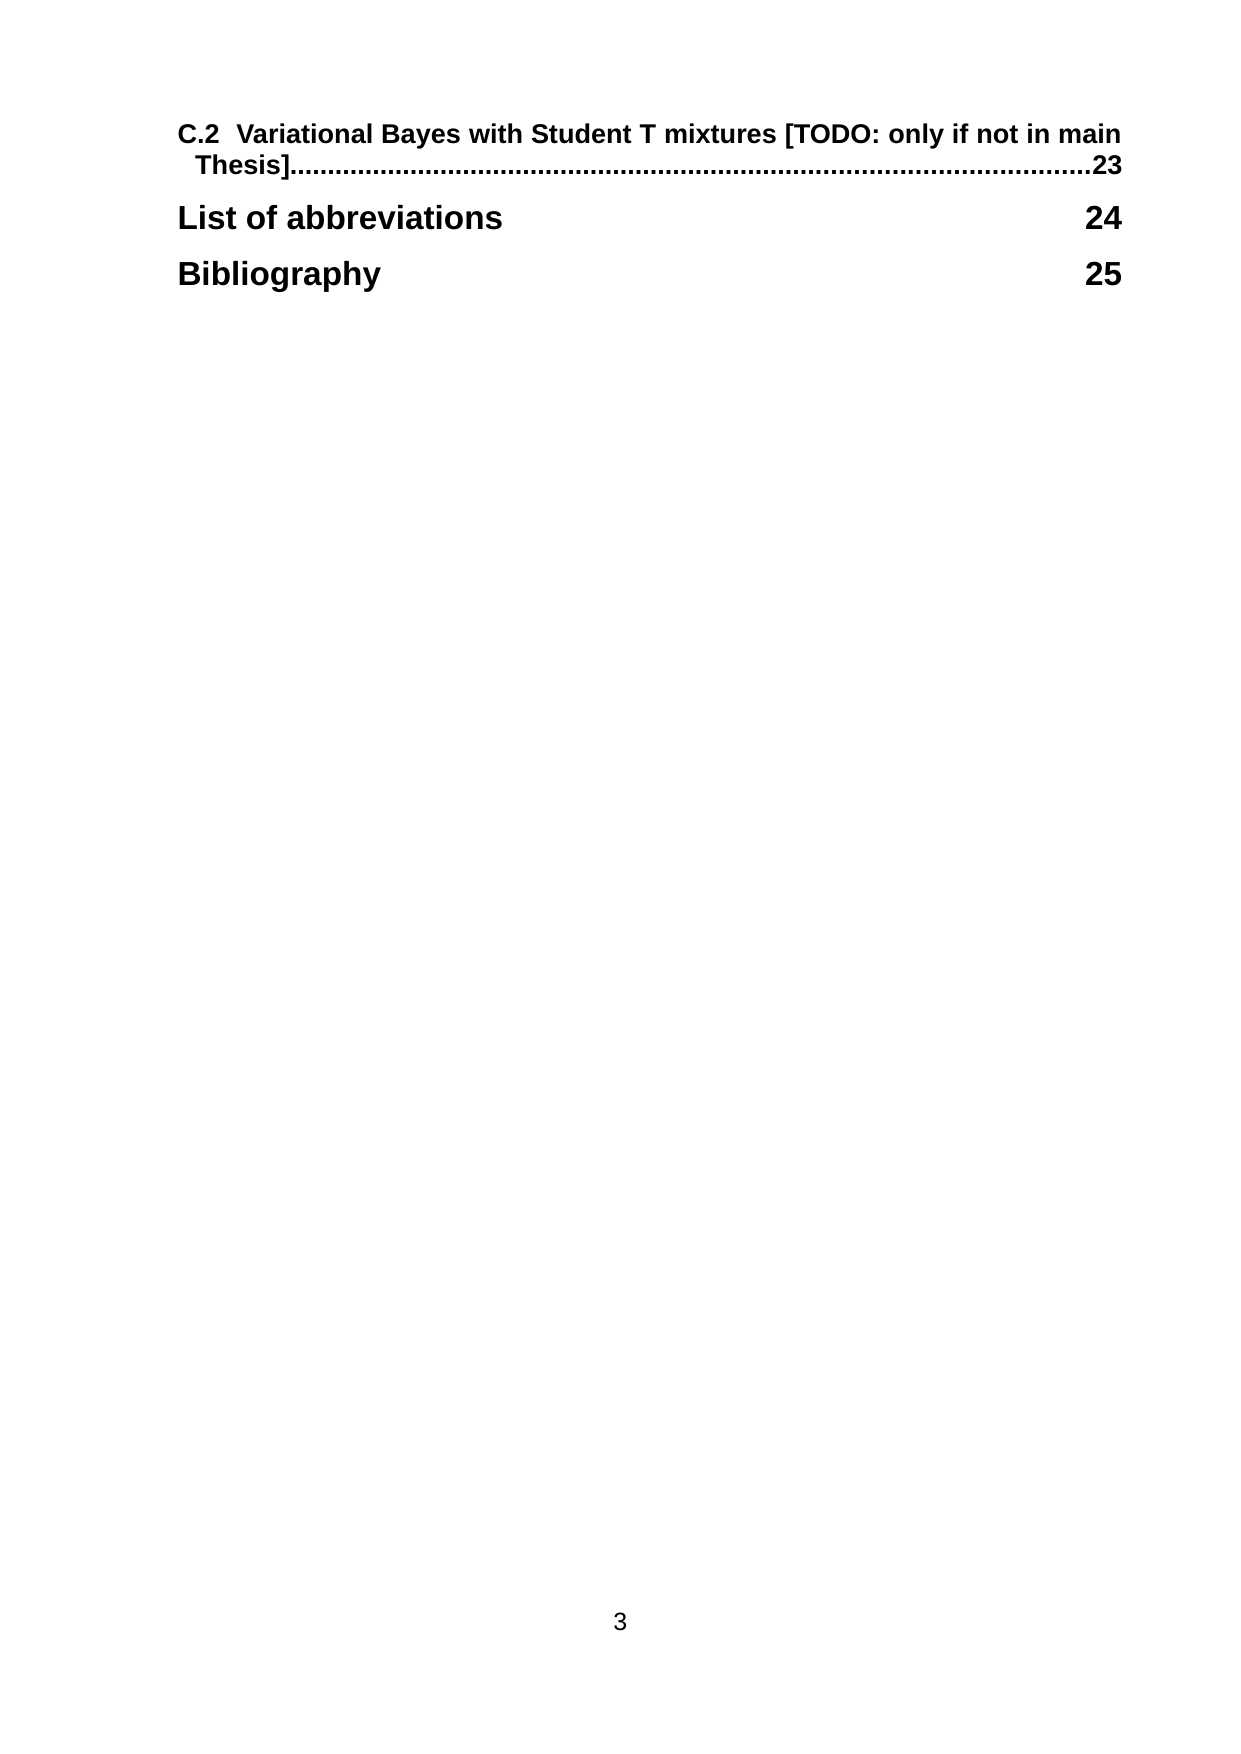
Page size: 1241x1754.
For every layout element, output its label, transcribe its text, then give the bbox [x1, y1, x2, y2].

text C.2 Variational Bayes with Student T mixtures [TODO: only if not in main Thesis] 23 [118, 118, 1122, 181]
text Bibliography 25 [118, 254, 1122, 293]
text List of abbreviations 24 [118, 198, 1122, 237]
